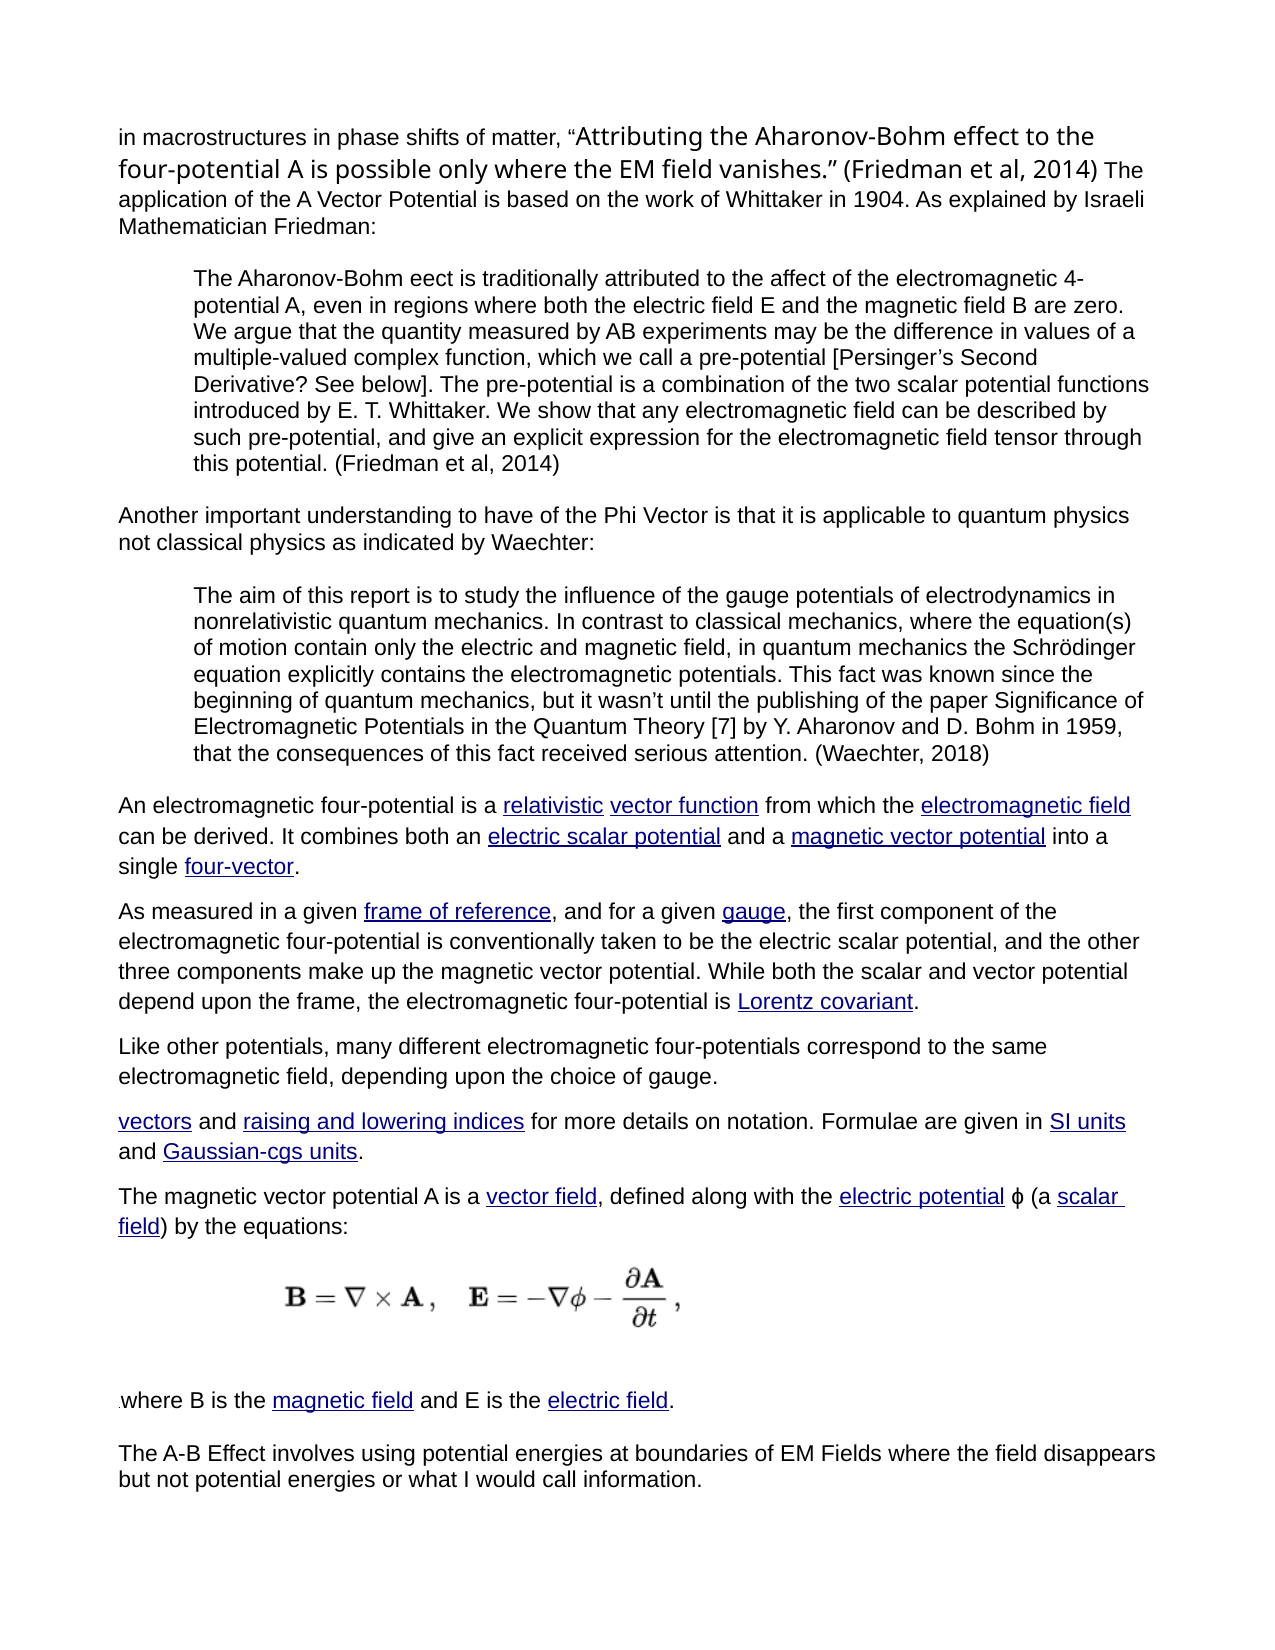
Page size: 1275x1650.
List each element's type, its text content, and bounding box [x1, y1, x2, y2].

text The A-B Effect involves using potential energies at boundaries of EM Fields where the field disappears but not potential energies or what I would call information. [118, 1439, 1157, 1492]
text Like other potentials, many different electromagnetic four-potentials correspond to the same electromagnetic field, depending upon the choice of gauge. [118, 1033, 1157, 1089]
text The aim of this report is to study the influence of the gauge potentials of electrodynamics in nonrelativistic quantum mechanics. In contrast to classical mechanics, where the equation(s) of motion contain only the electric and magnetic field, in quantum mechanics the Schrödinger equation explicitly contains the electromagnetic potentials. This fact was known since the beginning of quantum mechanics, but it wasn’t until the publishing of the paper Significance of Electromagnetic Potentials in the Quantum Theory [7] by Y. Aharonov and D. Bohm in 1959, that the consequences of this fact received serious attention. (Waechter, 2018) [193, 582, 1157, 766]
text Another important understanding to have of the Phi Vector is that it is applicable to quantum physics not classical physics as indicated by Waechter: [118, 502, 1157, 555]
text As measured in a given frame of reference, and for a given gauge, the first component of the electromagnetic four-potential is conventionally taken to be the electric scalar potential, and the other three components make up the magnetic vector potential. While both the scalar and vector potential depend upon the frame, the electromagnetic four-potential is Lorentz covariant. [118, 898, 1157, 1014]
picture [255, 1258, 690, 1339]
text in macrostructures in phase shifts of matter, “Attributing the Aharonov-Bohm effect to the four-potential A is possible only where the EM field vanishes.” (Friedman et al, 2014) The application of the A Vector Potential is based on the work of Whittaker in 1904. As explained by Israeli Mathematician Friedman: [118, 118, 1157, 239]
text The Aharonov-Bohm eect is traditionally attributed to the affect of the electromagnetic 4-potential A, even in regions where both the electric field E and the magnetic field B are zero. We argue that the quantity measured by AB experiments may be the difference in values of a multiple-valued complex function, which we call a pre-potential [Persinger’s Second Derivative? See below]. The pre-potential is a combination of the two scalar potential functions introduced by E. T. Whittaker. We show that any electromagnetic field can be described by such pre-potential, and give an explicit expression for the electromagnetic field tensor through this potential. (Friedman et al, 2014) [193, 265, 1157, 476]
text An electromagnetic four-potential is a relativistic vector function from which the electromagnetic field can be derived. It combines both an electric scalar potential and a magnetic vector potential into a single four-vector. [118, 792, 1157, 879]
text vectors and raising and lowering indices for more details on notation. Formulae are given in SI units and Gaussian-cgs units. [118, 1108, 1157, 1164]
text The magnetic vector potential A is a vector field, defined along with the electric potential ϕ (a scalar field) by the equations: [118, 1183, 1157, 1239]
list where B is the magnetic field and E is the electric field. [118, 1387, 1157, 1413]
